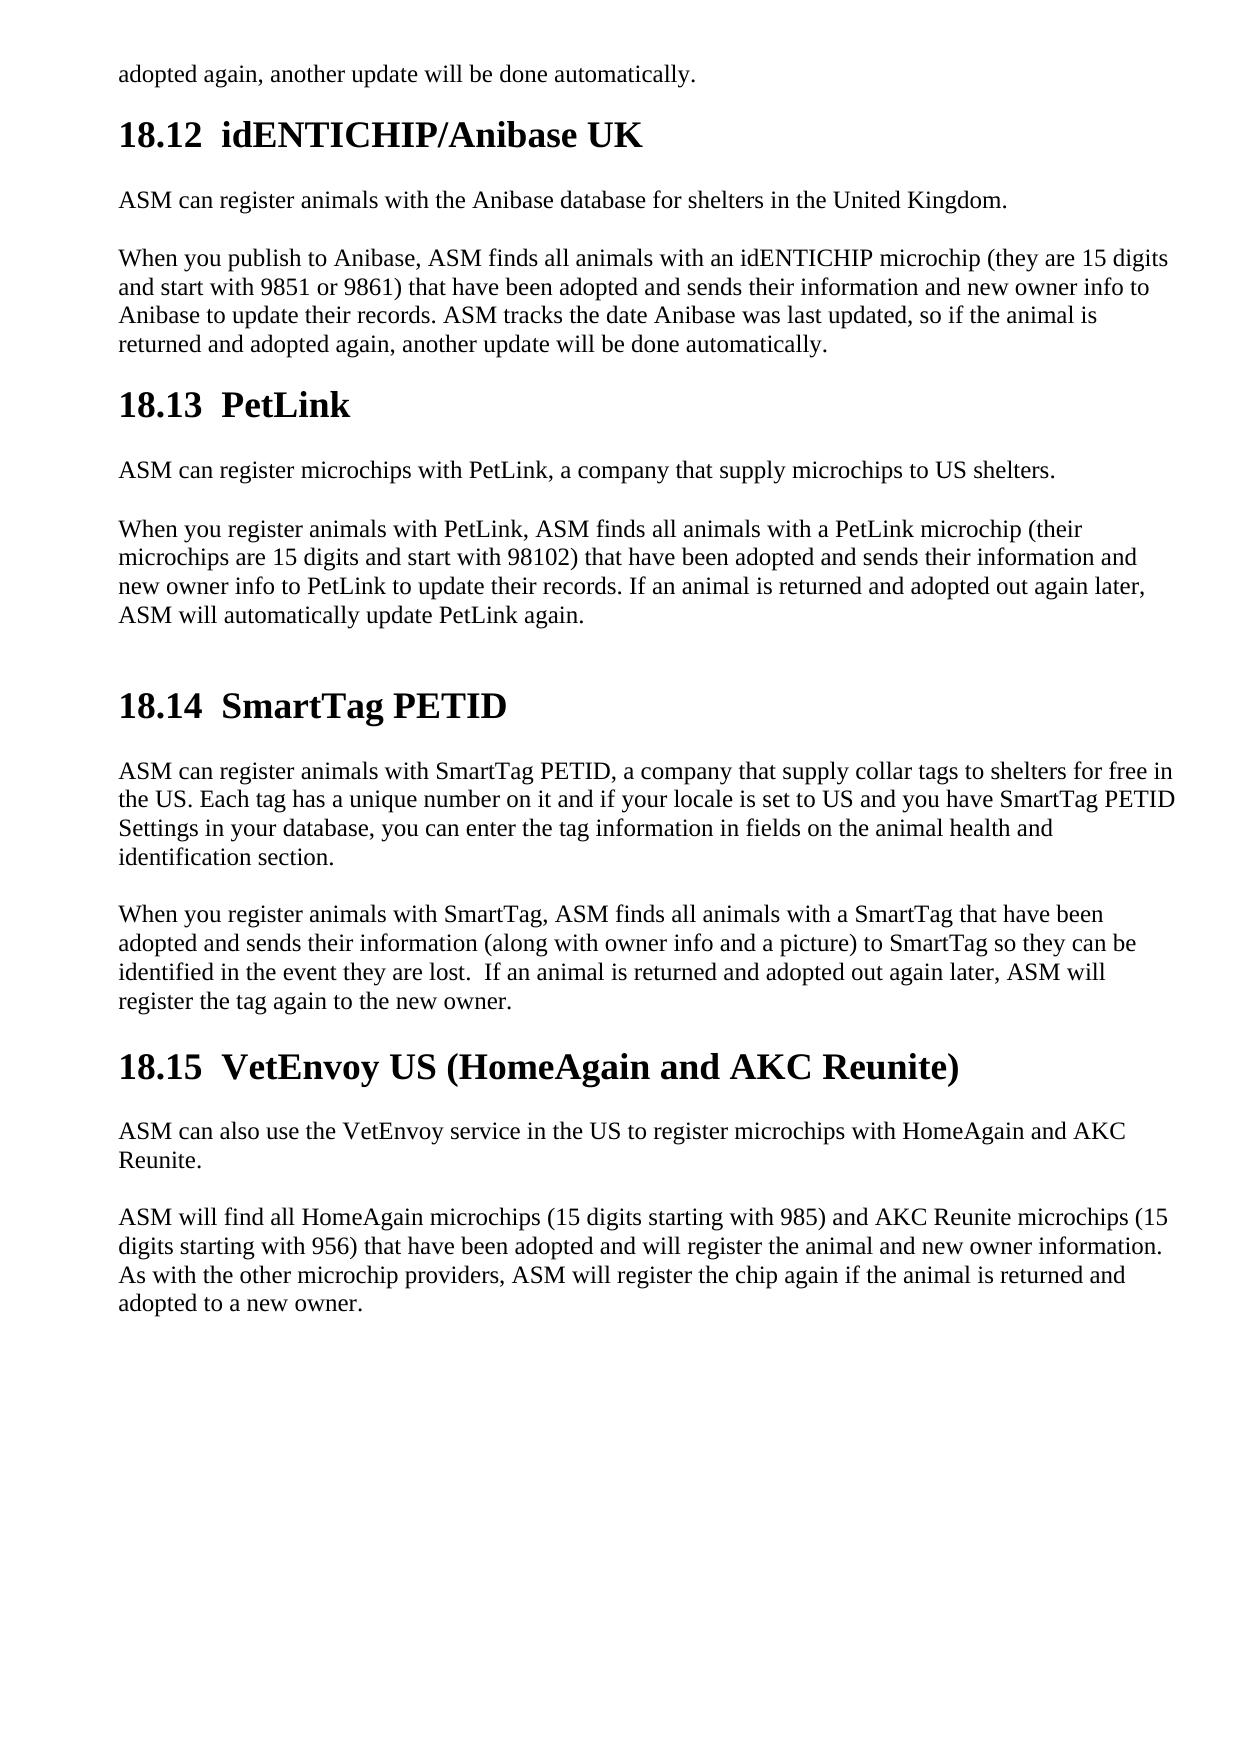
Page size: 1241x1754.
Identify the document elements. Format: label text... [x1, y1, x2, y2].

text ASM can register animals with SmartTag PETID, a company that supply collar tags to shelters for free in the US. Each tag has a unique number on it and if your locale is set to US and you have SmartTag PETID Settings in your database, you can enter the tag information in fields on the animal health and identification section. [118, 756, 1181, 871]
text ASM can also use the VetEnvoy service in the US to register microchips with HomeAgain and AKC Reunite. [118, 1116, 1181, 1173]
text ASM can register animals with the Anibase database for shelters in the United Kingdom. [118, 185, 1181, 214]
text When you register animals with SmartTag, ASM finds all animals with a SmartTag that have been adopted and sends their information (along with owner info and a picture) to SmartTag so they can be identified in the event they are lost. If an animal is returned and adopted out again later, ASM will register the tag again to the new owner. [118, 899, 1181, 1014]
text ASM will find all HomeAgain microchips (15 digits starting with 985) and AKC Reunite microchips (15 digits starting with 956) that have been adopted and will register the animal and new owner information. As with the other microchip providers, ASM will register the chip again if the animal is returned and adopted to a new owner. [118, 1202, 1181, 1317]
subtitle VetEnvoy US (HomeAgain and AKC Reunite) [118, 1044, 1181, 1087]
subtitle SmartTag PETID [118, 683, 1181, 726]
text When you register animals with PetLink, ASM finds all animals with a PetLink microchip (their microchips are 15 digits and start with 98102) that have been adopted and sends their information and new owner info to PetLink to update their records. If an animal is returned and adopted out again later, ASM will automatically update PetLink again. [118, 514, 1181, 629]
subtitle idENTICHIP/Anibase UK [118, 113, 1181, 156]
text ASM can register microchips with PetLink, a company that supply microchips to US shelters. [118, 456, 1181, 484]
subtitle PetLink [118, 383, 1181, 426]
text adopted again, another update will be done automatically. [118, 59, 1181, 88]
text When you publish to Anibase, ASM finds all animals with an idENTICHIP microchip (they are 15 digits and start with 9851 or 9861) that have been adopted and sends their information and new owner info to Anibase to update their records. ASM tracks the date Anibase was last updated, so if the animal is returned and adopted again, another update will be done automatically. [118, 243, 1181, 358]
